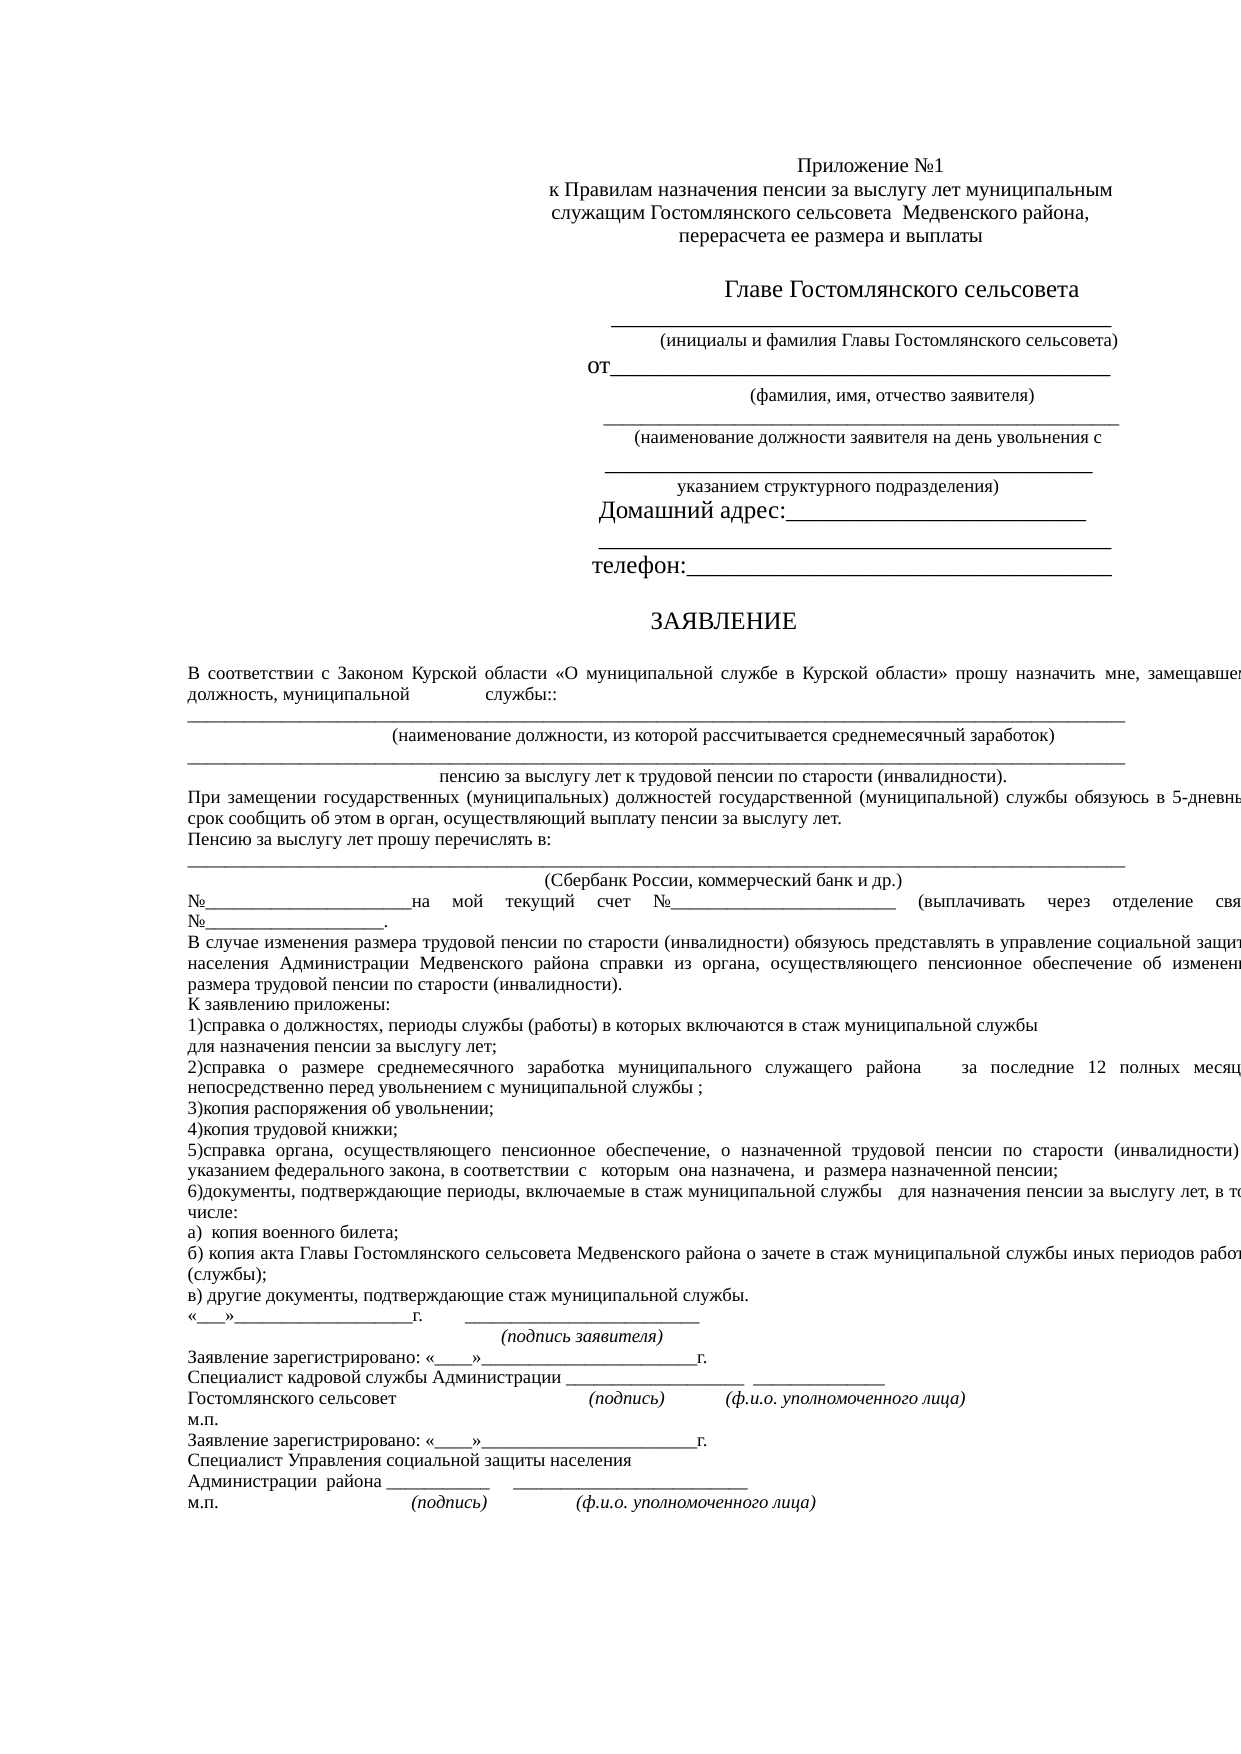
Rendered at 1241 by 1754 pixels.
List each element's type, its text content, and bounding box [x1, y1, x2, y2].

text 4)копия трудовой книжки; [187, 1118, 1240, 1139]
text _______________________________________ [187, 448, 1240, 476]
text перерасчета ее размера и выплаты [187, 224, 1240, 247]
text 2)справка о размере среднемесячного заработка муниципального служащего района за последние 12 полных месяцев непосредственно перед увольнением с муниципальной службы ; [187, 1056, 1240, 1098]
text Гостомлянского сельсовет (подпись) (ф.и.о. уполномоченного лица) [187, 1388, 1240, 1409]
text а) копия военного билета; [187, 1222, 1240, 1243]
text 5)справка органа, осуществляющего пенсионное обеспечение, о назначенной трудовой пенсии по старости (инвалидности) с указанием федерального закона, в соответствии с которым она назначена, и размера назначенной пенсии; [187, 1139, 1240, 1181]
text В случае изменения размера трудовой пенсии по старости (инвалидности) обязуюсь представлять в управление социальной защиты населения Администрации Медвенского района справки из органа, осуществляющего пенсионное обеспечение об изменении размера трудовой пенсии по старости (инвалидности). [187, 932, 1240, 994]
text 3)копия распоряжения об увольнении; [187, 1098, 1240, 1118]
text Приложение №1 [187, 150, 1240, 178]
text (подпись заявителя) [187, 1326, 1240, 1347]
text ____________________________________________________________________________________________________ [187, 849, 1240, 870]
text Главе Гостомлянского сельсовета [187, 275, 1240, 302]
text Специалист кадровой службы Администрации ___________________ ______________ [187, 1367, 1240, 1388]
text _________________________________________ [187, 524, 1240, 552]
text (Сбербанк России, коммерческий банк и др.) [187, 870, 1240, 891]
text ЗАЯВЛЕНИЕ [187, 607, 1240, 635]
text Заявление зарегистрировано: «____»_______________________г. [187, 1347, 1240, 1367]
text указанием структурного подразделения) [187, 476, 1240, 496]
text (инициалы и фамилия Главы Гостомлянского сельсовета) [187, 330, 1240, 351]
text (наименование должности, из которой рассчитывается среднемесячный заработок) [187, 725, 1240, 745]
text в) другие документы, подтверждающие стаж муниципальной службы. [187, 1284, 1240, 1305]
text 1)справка о должностях, периоды службы (работы) в которых включаются в стаж муниципальной службы [187, 1015, 1240, 1036]
text для назначения пенсии за выслугу лет; [187, 1036, 1240, 1056]
text Специалист Управления социальной защиты населения [187, 1450, 1240, 1471]
text «___»___________________г. _________________________ [187, 1305, 1240, 1326]
text м.п. (подпись) (ф.и.о. уполномоченного лица) [187, 1492, 1240, 1512]
text При замещении государственных (муниципальных) должностей государственной (муниципальной) службы обязуюсь в 5-дневный срок сообщить об этом в орган, осуществляющий выплату пенсии за выслугу лет. [187, 787, 1240, 828]
text Домашний адрес:________________________ [187, 496, 1240, 524]
text Администрации района ___________ _________________________ [187, 1471, 1240, 1492]
text 6)документы, подтверждающие периоды, включаемые в стаж муниципальной службы для назначения пенсии за выслугу лет, в том числе: [187, 1181, 1240, 1222]
text К заявлению приложены: [187, 994, 1240, 1015]
text Пенсию за выслугу лет прошу перечислять в: [187, 828, 1240, 849]
text №______________________на мой текущий счет №________________________ (выплачивать через отделение связи №___________________. [187, 891, 1240, 932]
text к Правилам назначения пенсии за выслугу лет муниципальным [187, 178, 1240, 201]
text В соответствии с Законом Курской области «О муниципальной службе в Курской области» прошу назначить мне, замещавшему должность, муниципальной службы:: [187, 662, 1240, 704]
text ____________________________________________________________________________________________________ [187, 745, 1240, 766]
text ____________________________________________________________________________________________________ [187, 704, 1240, 725]
text пенсию за выслугу лет к трудовой пенсии по старости (инвалидности). [187, 766, 1240, 787]
text б) копия акта Главы Гостомлянского сельсовета Медвенского района о зачете в стаж муниципальной службы иных периодов работы (службы); [187, 1243, 1240, 1284]
text от________________________________________ [187, 351, 1240, 379]
text м.п. [187, 1409, 1240, 1429]
text (наименование должности заявителя на день увольнения с [187, 427, 1240, 448]
text _______________________________________________________ [187, 406, 1240, 427]
text служащим Гостомлянского сельсовета Медвенского района, [187, 201, 1240, 224]
text Заявление зарегистрировано: «____»_______________________г. [187, 1429, 1240, 1450]
text ________________________________________ [187, 302, 1240, 330]
text телефон:__________________________________ [187, 552, 1240, 579]
text (фамилия, имя, отчество заявителя) [187, 379, 1240, 406]
